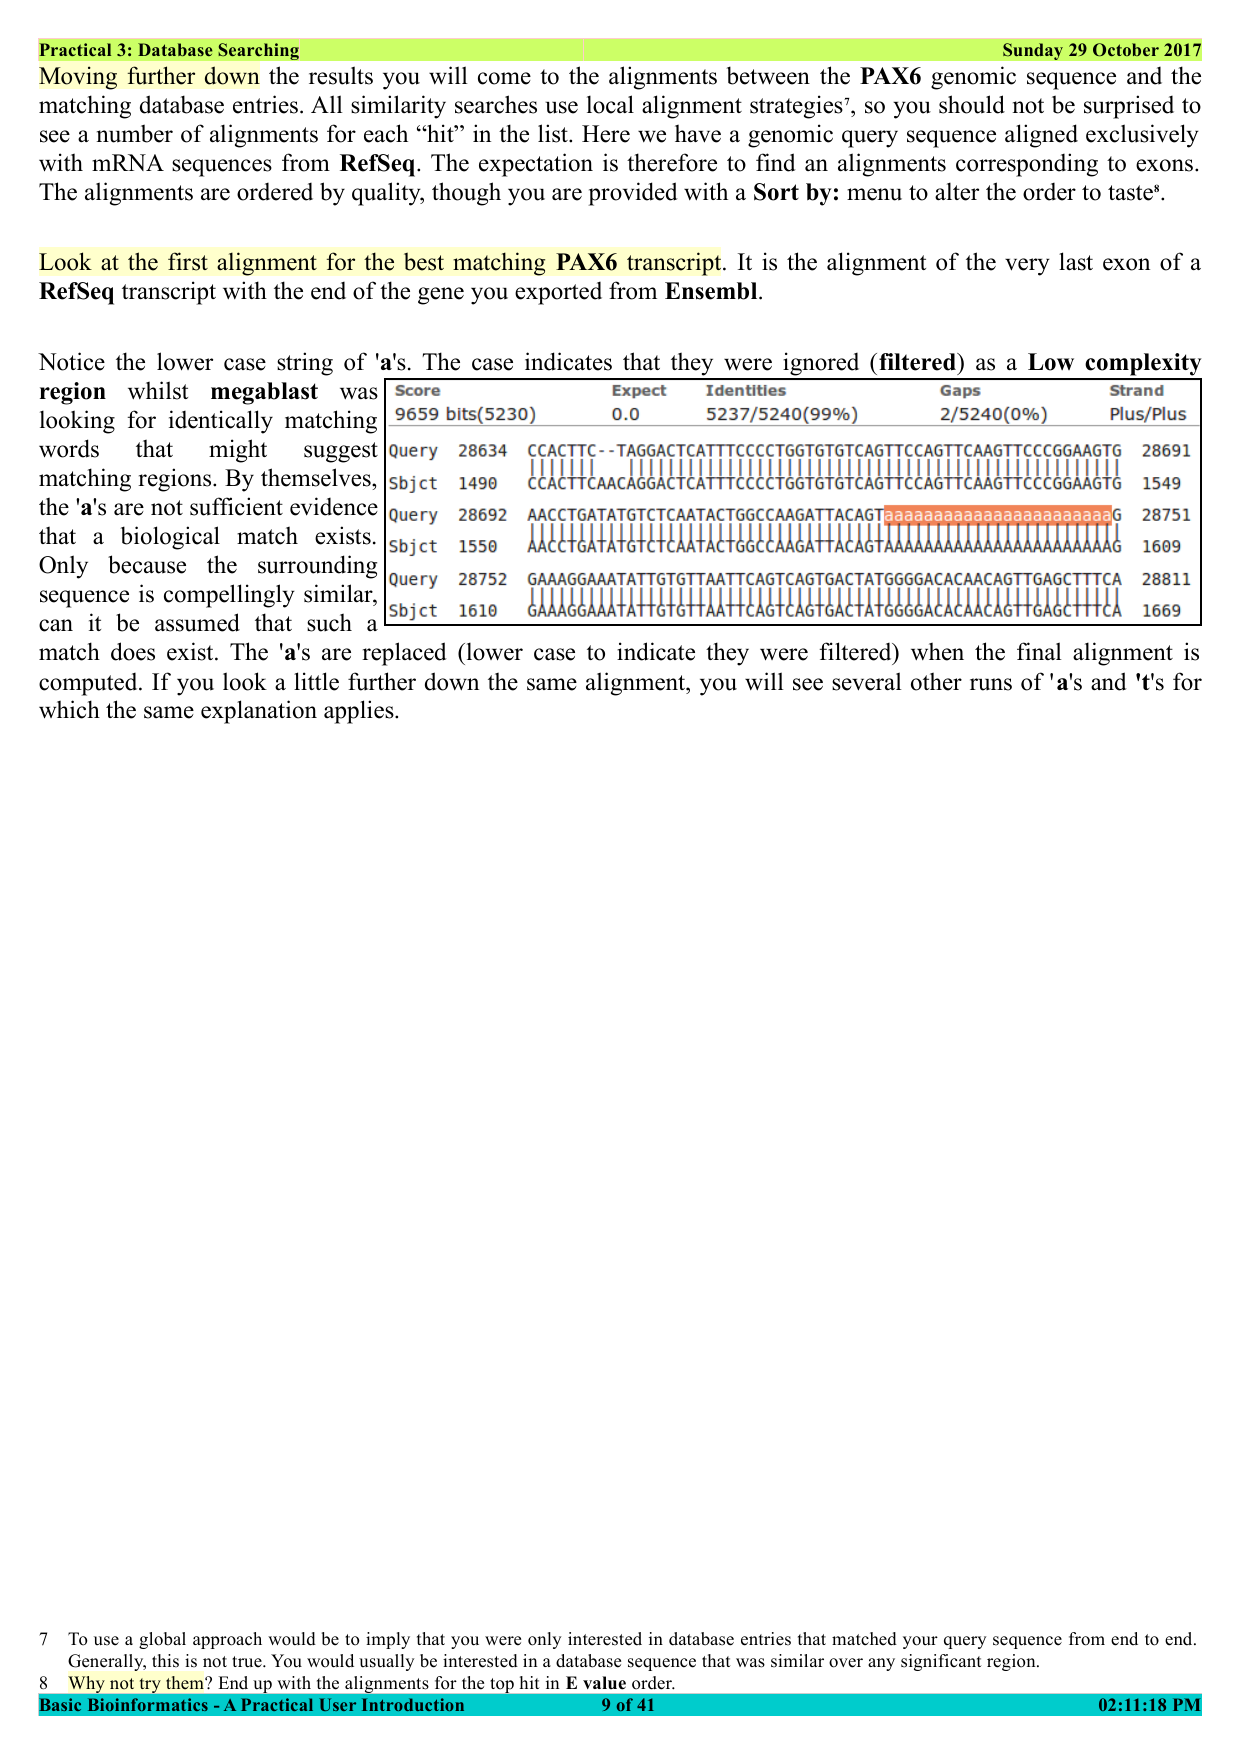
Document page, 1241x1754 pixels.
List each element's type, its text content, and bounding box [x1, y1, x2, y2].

text To use a global approach would be to imply that you were only interested in database entries that matched your query sequence from end to end. Generally, this is not true. You would usually be interested in a database sequence that was similar over any significant region. [38, 1627, 1202, 1671]
text Look at the first alignment for the best matching PAX6 transcript. It is the alignment of the very last exon of a RefSeq transcript with the end of the gene you exported from Ensembl. [38, 247, 1202, 305]
text Notice the lower case string of 'a's. The case indicates that they were ignored (filtered) as a Low complexity region whilst megablast was looking for identically matching words that might suggest matching regions. By themselves, the 'a's are not sufficient evidence that a biological match exists. Only because the surrounding sequence is compellingly similar, can it be assumed that such a match does exist. The 'a's are replaced (lower case to indicate they were filtered) when the final alignment is computed. If you look a little further down the same alignment, you will see several other runs of 'a's and 't's for which the same explanation applies. [38, 347, 1202, 724]
picture [386, 380, 1200, 624]
text Moving further down the results you will come to the alignments between the PAX6 genomic sequence and the matching database entries. All similarity searches use local alignment strategies, so you should not be surprised to see a number of alignments for each “hit” in the list. Here we have a genomic query sequence aligned exclusively with mRNA sequences from RefSeq. The expectation is therefore to find an alignments corresponding to exons. The alignments are ordered by quality, though you are provided with a Sort by: menu to alter the order to taste. [38, 61, 1202, 206]
text Why not try them? End up with the alignments for the top hit in E value order. [38, 1671, 1202, 1693]
